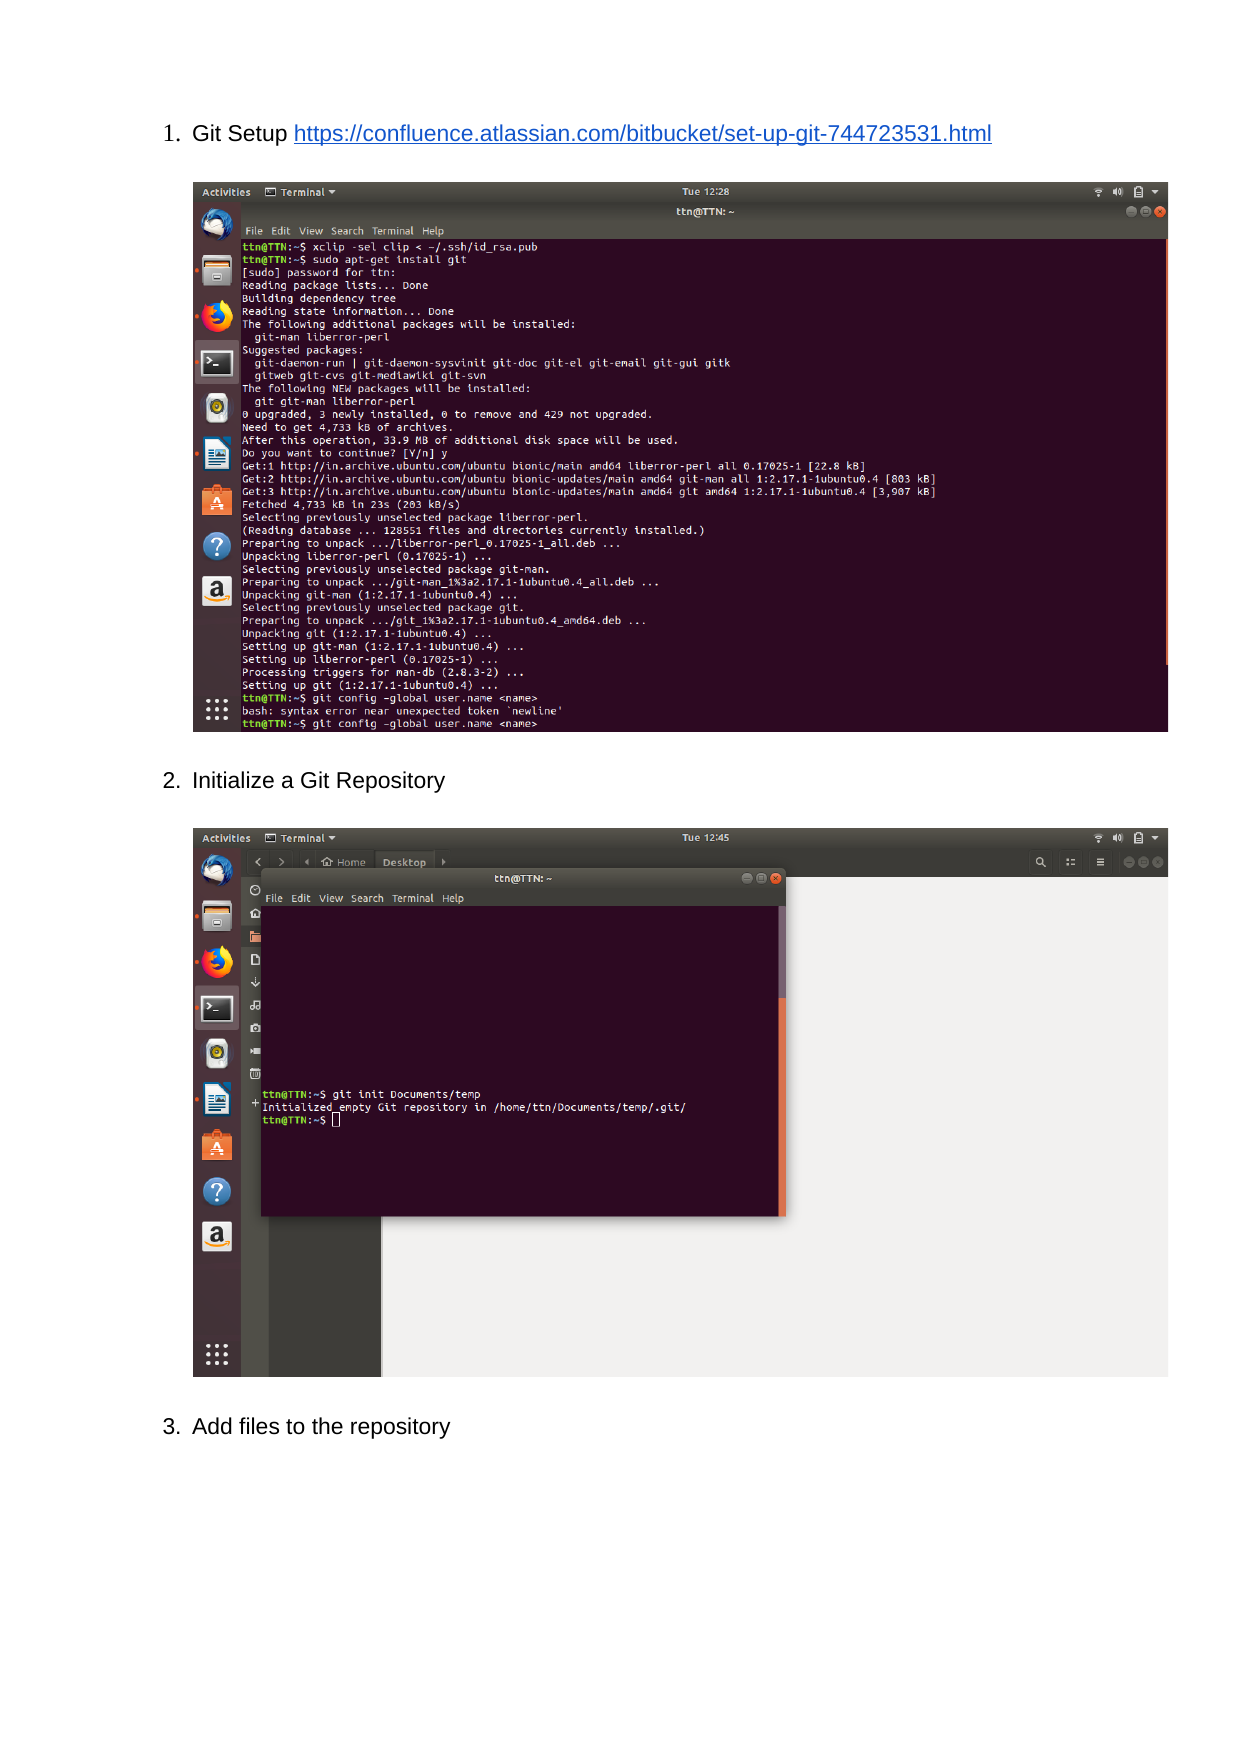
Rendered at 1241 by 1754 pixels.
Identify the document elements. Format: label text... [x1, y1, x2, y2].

list Initialize a Git Repository [162, 767, 1122, 793]
list Add files to the repository [162, 1413, 1122, 1439]
list Git Setup https://confluence.atlassian.com/bitbucket/set-up-git-744723531.html [162, 118, 1122, 147]
picture [193, 182, 1169, 732]
picture [193, 828, 1169, 1377]
